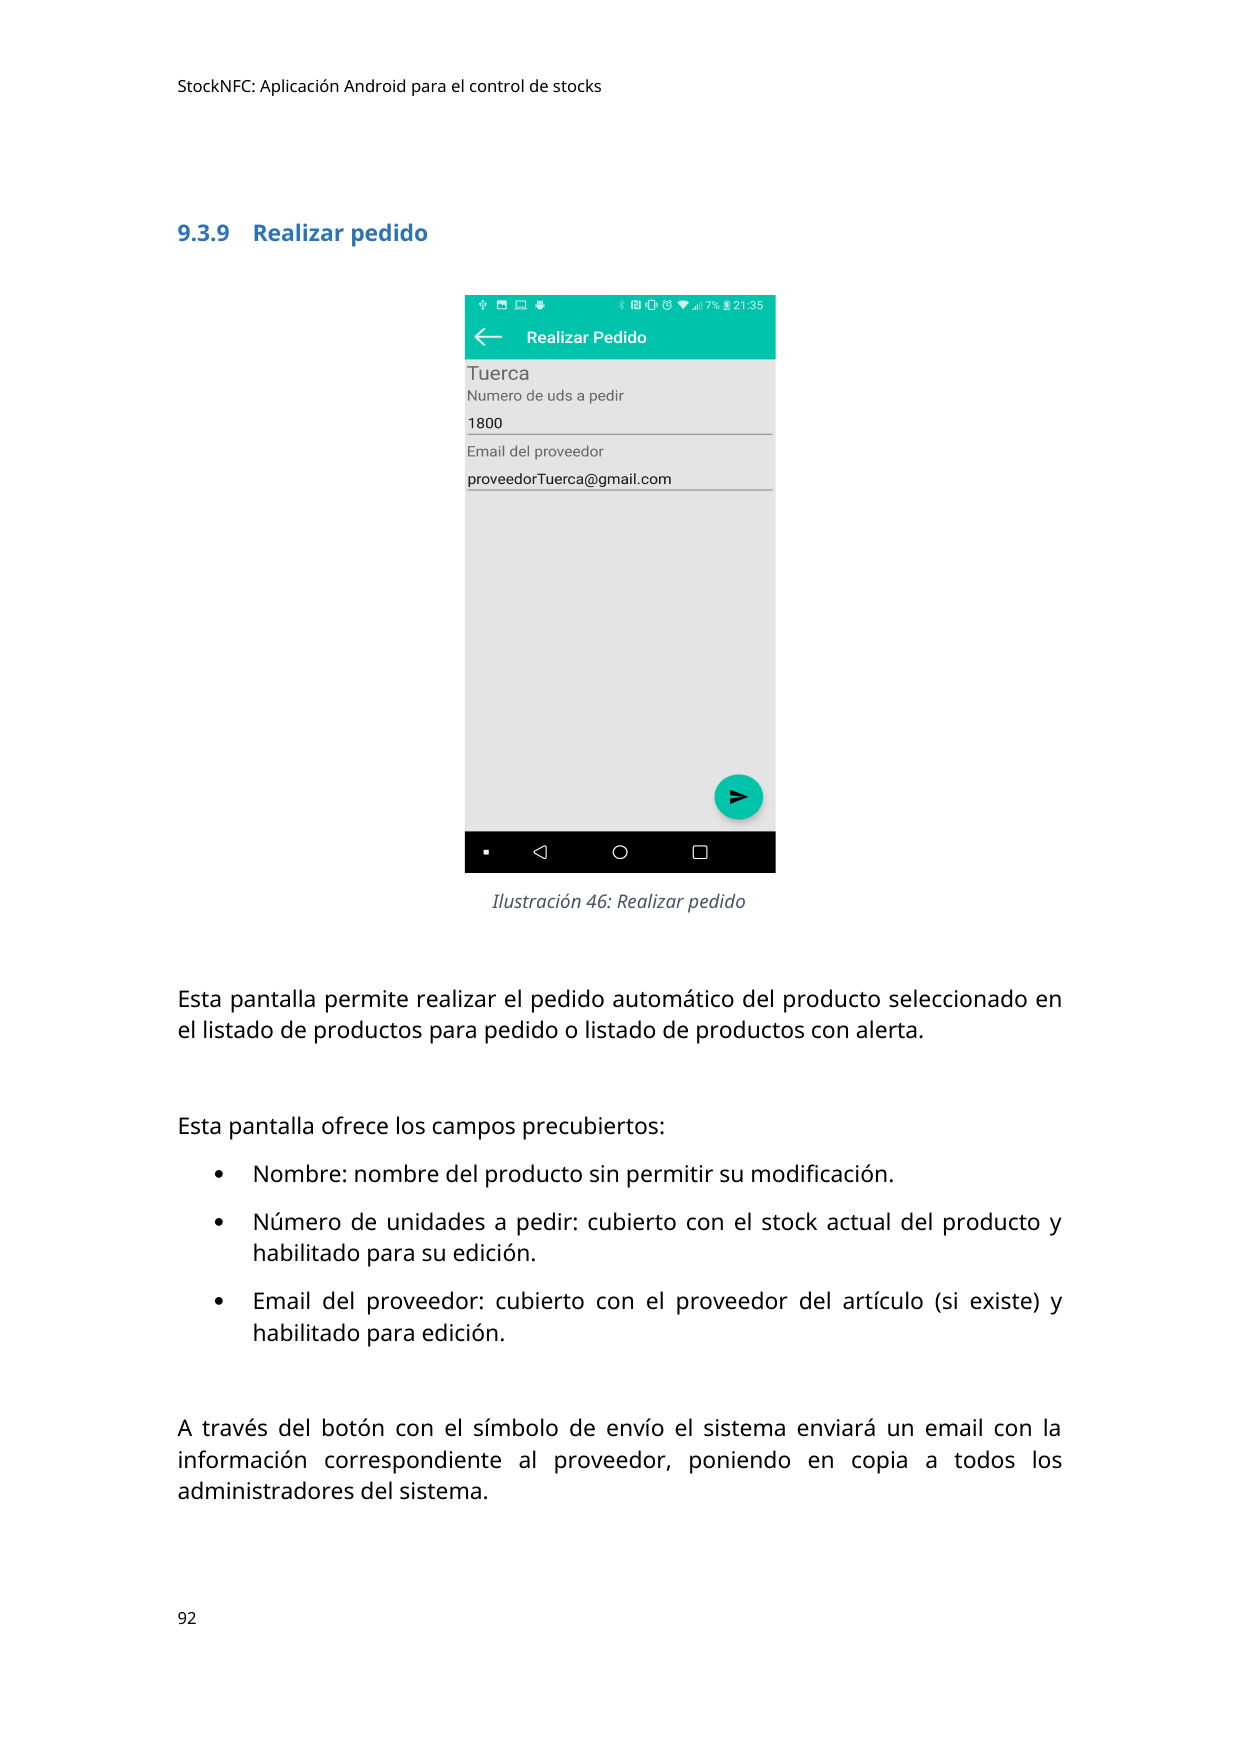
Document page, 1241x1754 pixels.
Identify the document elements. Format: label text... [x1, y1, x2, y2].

list Email del proveedor: cubierto con el proveedor del artículo (si existe) y habilitado para edición. [215, 1285, 1063, 1348]
text Ilustración 46: Realizar pedido [177, 889, 1063, 914]
subtitle Realizar pedido [177, 216, 1063, 248]
list Número de unidades a pedir: cubierto con el stock actual del producto y habilitado para su edición. [215, 1206, 1063, 1268]
text Esta pantalla ofrece los campos precubiertos: [177, 1110, 1063, 1141]
text Esta pantalla permite realizar el pedido automático del producto seleccionado en el listado de productos para pedido o listado de productos con alerta. [177, 983, 1063, 1046]
list Nombre: nombre del producto sin permitir su modificación. [215, 1158, 1063, 1189]
text A través del botón con el símbolo de envío el sistema enviará un email con la información correspondiente al proveedor, poniendo en copia a todos los administradores del sistema. [177, 1412, 1063, 1506]
